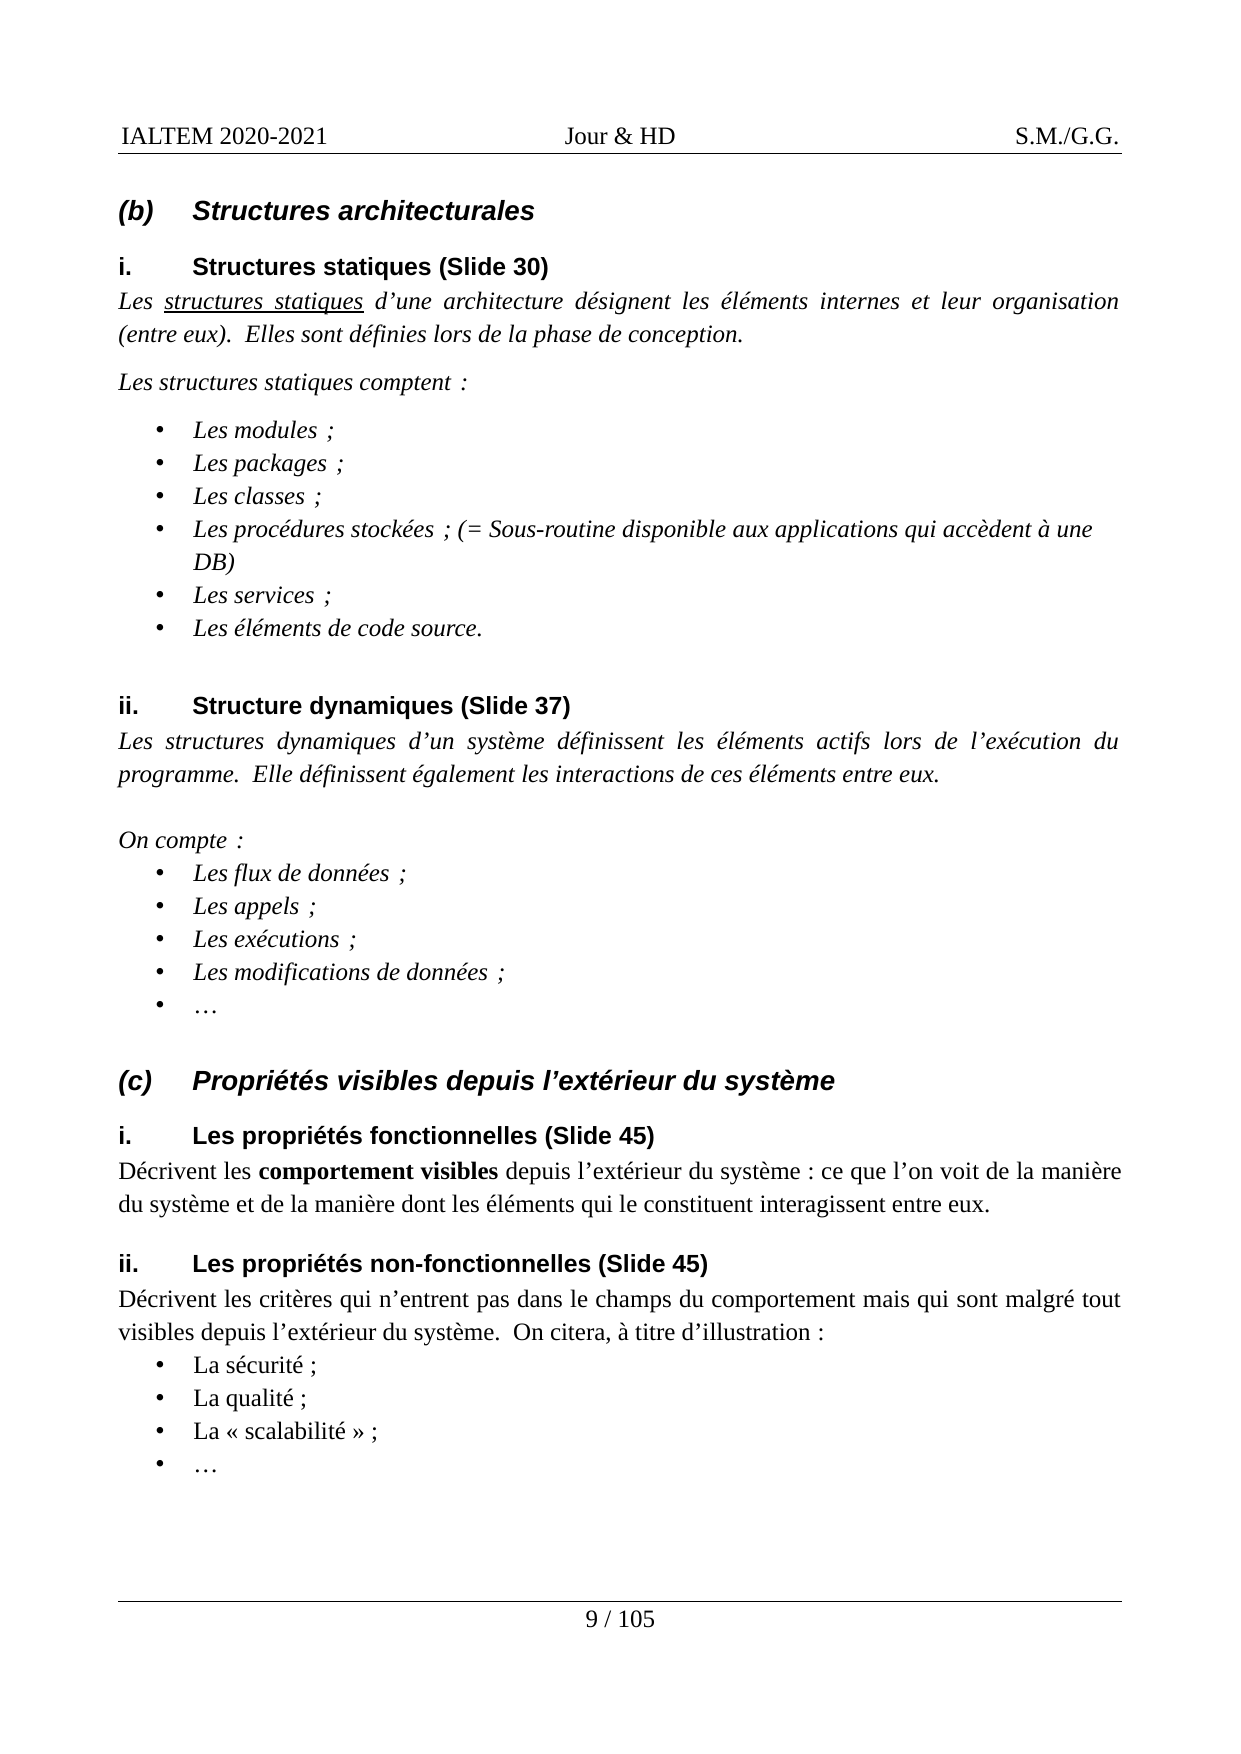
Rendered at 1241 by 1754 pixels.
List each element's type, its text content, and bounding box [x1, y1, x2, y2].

list Les procédures stockées ; (= Sous-routine disponible aux applications qui accèdent à une DB) [156, 514, 1122, 576]
list Les modifications de données ; [156, 957, 1122, 986]
list La « scalabilité » ; [156, 1416, 1122, 1445]
text Décrivent les comportement visibles depuis l’extérieur du système : ce que l’on voit de la manière du système et de la manière dont les éléments qui le constituent interagissent entre eux. [118, 1156, 1122, 1218]
subtitle Propriétés visibles depuis l’extérieur du système [118, 1064, 1122, 1096]
list Les exécutions ; [156, 924, 1122, 953]
subtitle Structures statiques (Slide 30) [118, 252, 1122, 280]
subtitle Les propriétés fonctionnelles (Slide 45) [118, 1121, 1122, 1150]
list … [156, 990, 1122, 1019]
list La sécurité ; [156, 1350, 1122, 1379]
list … [156, 1449, 1122, 1478]
subtitle Les propriétés non-fonctionnelles (Slide 45) [118, 1249, 1122, 1278]
text Décrivent les critères qui n’entrent pas dans le champs du comportement mais qui sont malgré tout visibles depuis l’extérieur du système. On citera, à titre d’illustration : [118, 1284, 1122, 1346]
text Les structures dynamiques d’un système définissent les éléments actifs lors de l’exécution du programme. Elle définissent également les interactions de ces éléments entre eux. [118, 726, 1122, 788]
subtitle Structure dynamiques (Slide 37) [118, 691, 1122, 720]
text Les structures statiques comptent : [118, 367, 1122, 396]
subtitle Structures architecturales [118, 195, 1122, 227]
text Les structures statiques d’une architecture désignent les éléments internes et leur organisation (entre eux). Elles sont définies lors de la phase de conception. [118, 286, 1122, 348]
list Les flux de données ; [156, 858, 1122, 887]
list Les classes ; [156, 481, 1122, 509]
list La qualité ; [156, 1383, 1122, 1412]
list Les appels ; [156, 891, 1122, 920]
text On compte : [118, 825, 1122, 854]
list Les modules ; [156, 415, 1122, 443]
list Les services ; [156, 580, 1122, 608]
list Les éléments de code source. [156, 613, 1122, 642]
list Les packages ; [156, 448, 1122, 476]
